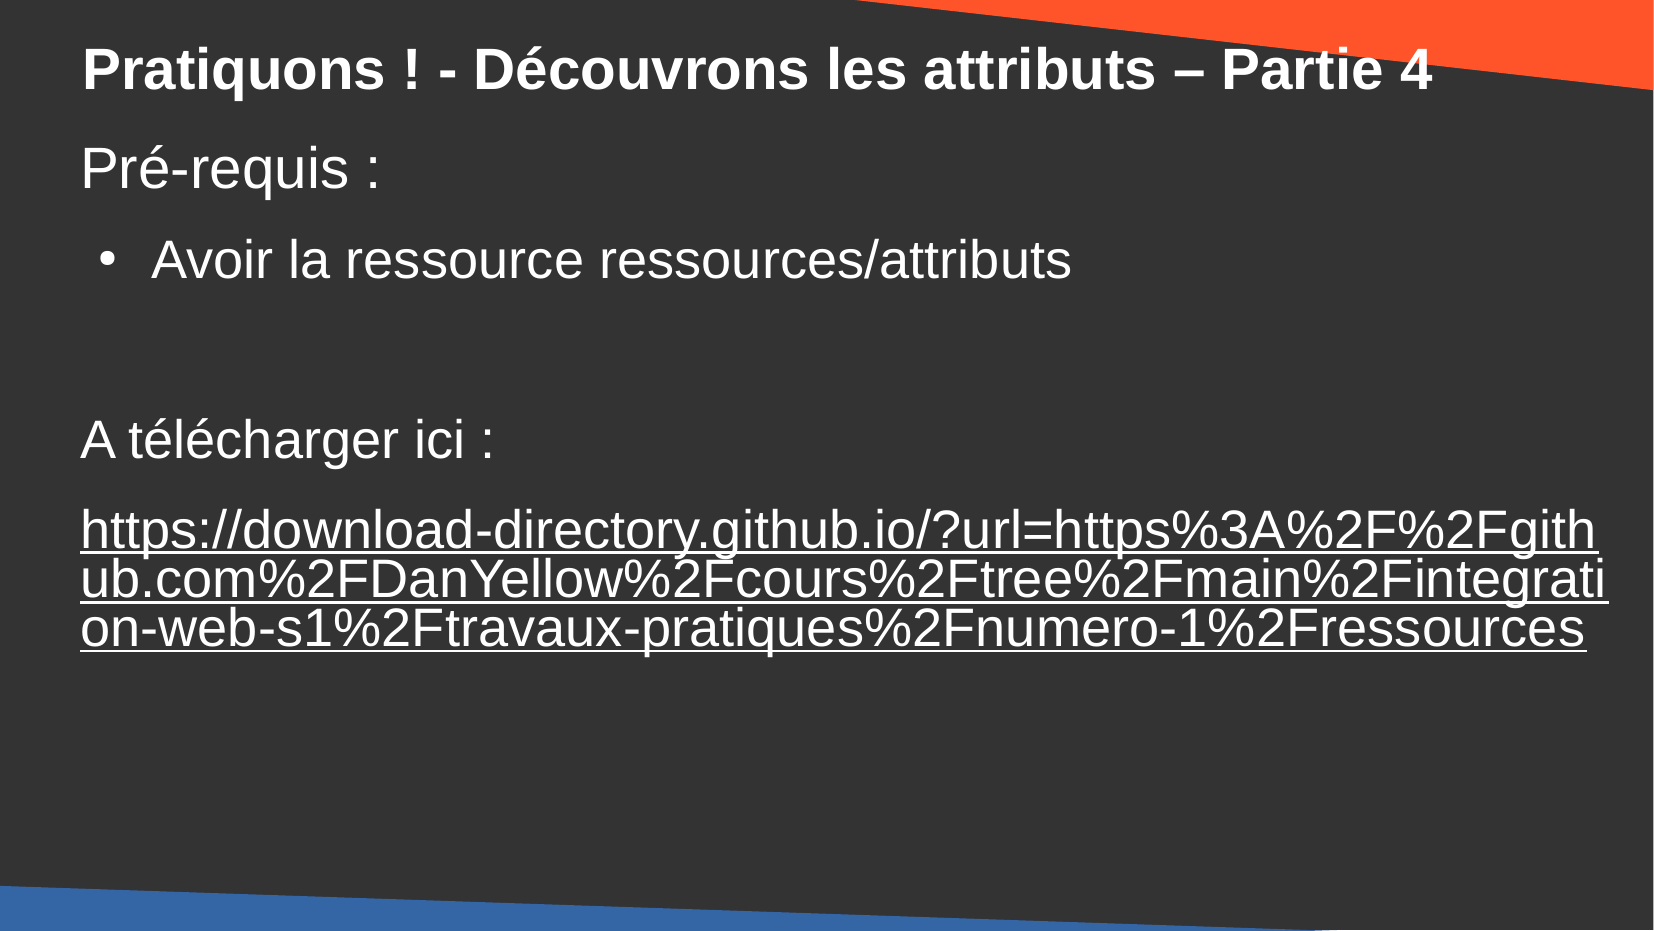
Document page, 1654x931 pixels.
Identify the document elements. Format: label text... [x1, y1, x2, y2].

text_box [0, 885, 1337, 931]
list Pré-requis : Avoir la ressource ressources/attributs A télécharger ici : https://download-directory.github.io/?url=https%3A%2F%2Fgithub.com%2FDanYellow%2Fcours%2Ftree%2Fmain%2Fintegration-web-s1%2Ftravaux-pratiques%2Fnumero-1%2Fressources [80, 135, 1620, 721]
title Pratiquons ! - Découvrons les attributs – Partie 4 [82, 37, 1571, 114]
text_box [854, 0, 1654, 91]
